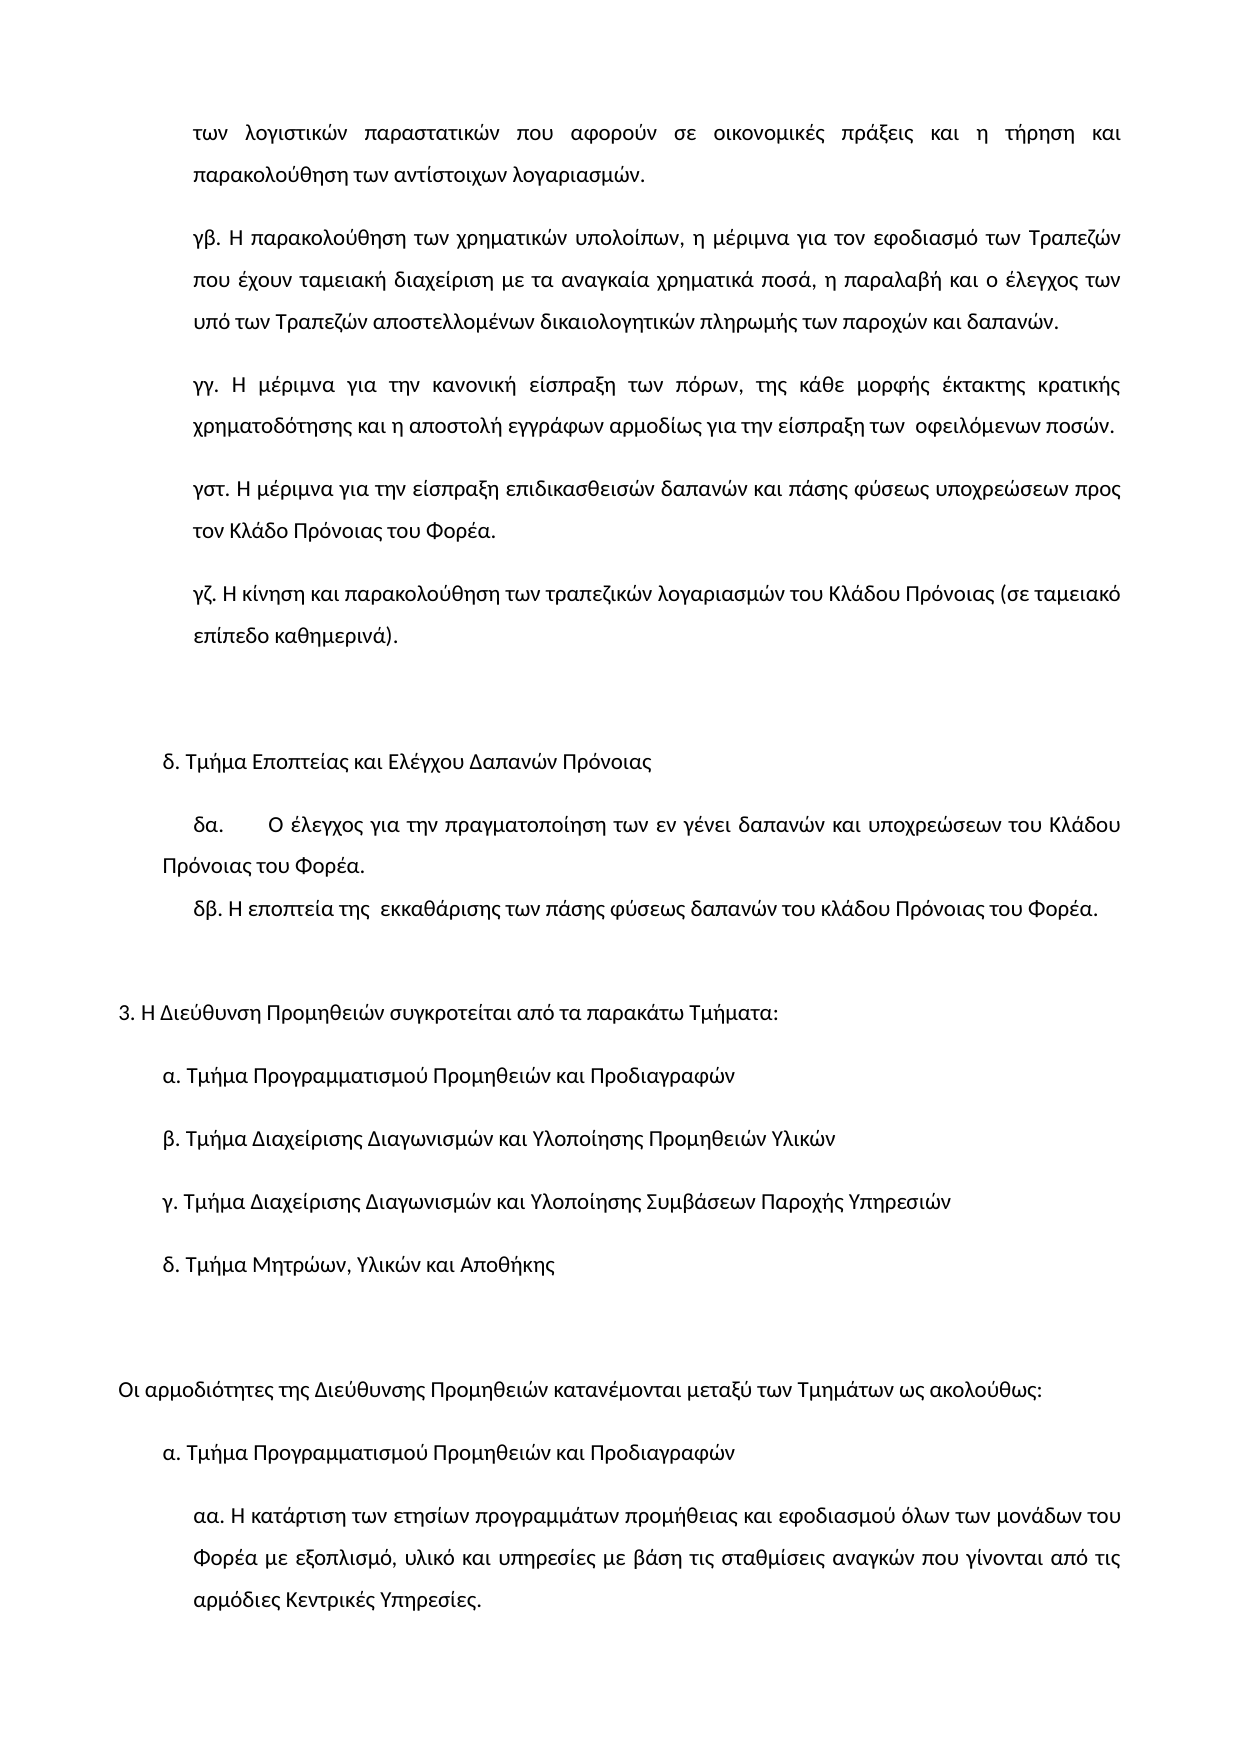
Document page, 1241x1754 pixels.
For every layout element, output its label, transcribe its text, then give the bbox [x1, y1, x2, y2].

text δ. Τμήμα Μητρώων, Υλικών και Αποθήκης [162, 1250, 1122, 1278]
text γστ. Η μέριμνα για την είσπραξη επιδικασθεισών δαπανών και πάσης φύσεως υποχρεώσεων προς τον Κλάδο Πρόνοιας του Φορέα. [193, 474, 1122, 544]
text αα. Η κατάρτιση των ετησίων προγραμμάτων προμήθειας και εφοδιασμού όλων των μονάδων του Φορέα με εξοπλισμό, υλικό και υπηρεσίες με βάση τις σταθμίσεις αναγκών που γίνονται από τις αρμόδιες Κεντρικές Υπηρεσίες. [193, 1501, 1122, 1613]
text β. Τμήμα Διαχείρισης Διαγωνισμών και Υλοποίησης Προμηθειών Υλικών [162, 1124, 1122, 1152]
text δβ. Η εποπτεία της εκκαθάρισης των πάσης φύσεως δαπανών του κλάδου Πρόνοιας του Φορέα. [193, 894, 1122, 922]
text γζ. Η κίνηση και παρακολούθηση των τραπεζικών λογαριασμών του Κλάδου Πρόνοιας (σε ταμειακό επίπεδο καθημερινά). [193, 579, 1122, 649]
text γ. Τμήμα Διαχείρισης Διαγωνισμών και Υλοποίησης Συμβάσεων Παροχής Υπηρεσιών [162, 1187, 1122, 1215]
text Οι αρμοδιότητες της Διεύθυνσης Προμηθειών κατανέμονται μεταξύ των Τμημάτων ως ακολούθως: [118, 1375, 1122, 1403]
text 3. Η Διεύθυνση Προμηθειών συγκροτείται από τα παρακάτω Τμήματα: [118, 998, 1122, 1026]
text α. Τμήμα Προγραμματισμού Προμηθειών και Προδιαγραφών [162, 1438, 1122, 1466]
text των λογιστικών παραστατικών που αφορούν σε οικονομικές πράξεις και η τήρηση και παρακολούθηση των αντίστοιχων λογαριασμών. [193, 118, 1122, 188]
text δα. Ο έλεγχος για την πραγματοποίηση των εν γένει δαπανών και υποχρεώσεων του Κλάδου Πρόνοιας του Φορέα. [162, 810, 1122, 880]
text γβ. Η παρακολούθηση των χρηματικών υπολοίπων, η μέριμνα για τον εφοδιασμό των Τραπεζών που έχουν ταμειακή διαχείριση με τα αναγκαία χρηματικά ποσά, η παραλαβή και ο έλεγχος των υπό των Τραπεζών αποστελλομένων δικαιολογητικών πληρωμής των παροχών και δαπανών. [193, 223, 1122, 335]
text α. Τμήμα Προγραμματισμού Προμηθειών και Προδιαγραφών [162, 1061, 1122, 1089]
text γγ. Η μέριμνα για την κανονική είσπραξη των πόρων, της κάθε μορφής έκτακτης κρατικής χρηματοδότησης και η αποστολή εγγράφων αρμοδίως για την είσπραξη των οφειλόμενων ποσών. [193, 370, 1122, 440]
text δ. Τμήμα Εποπτείας και Ελέγχου Δαπανών Πρόνοιας [118, 747, 1122, 775]
